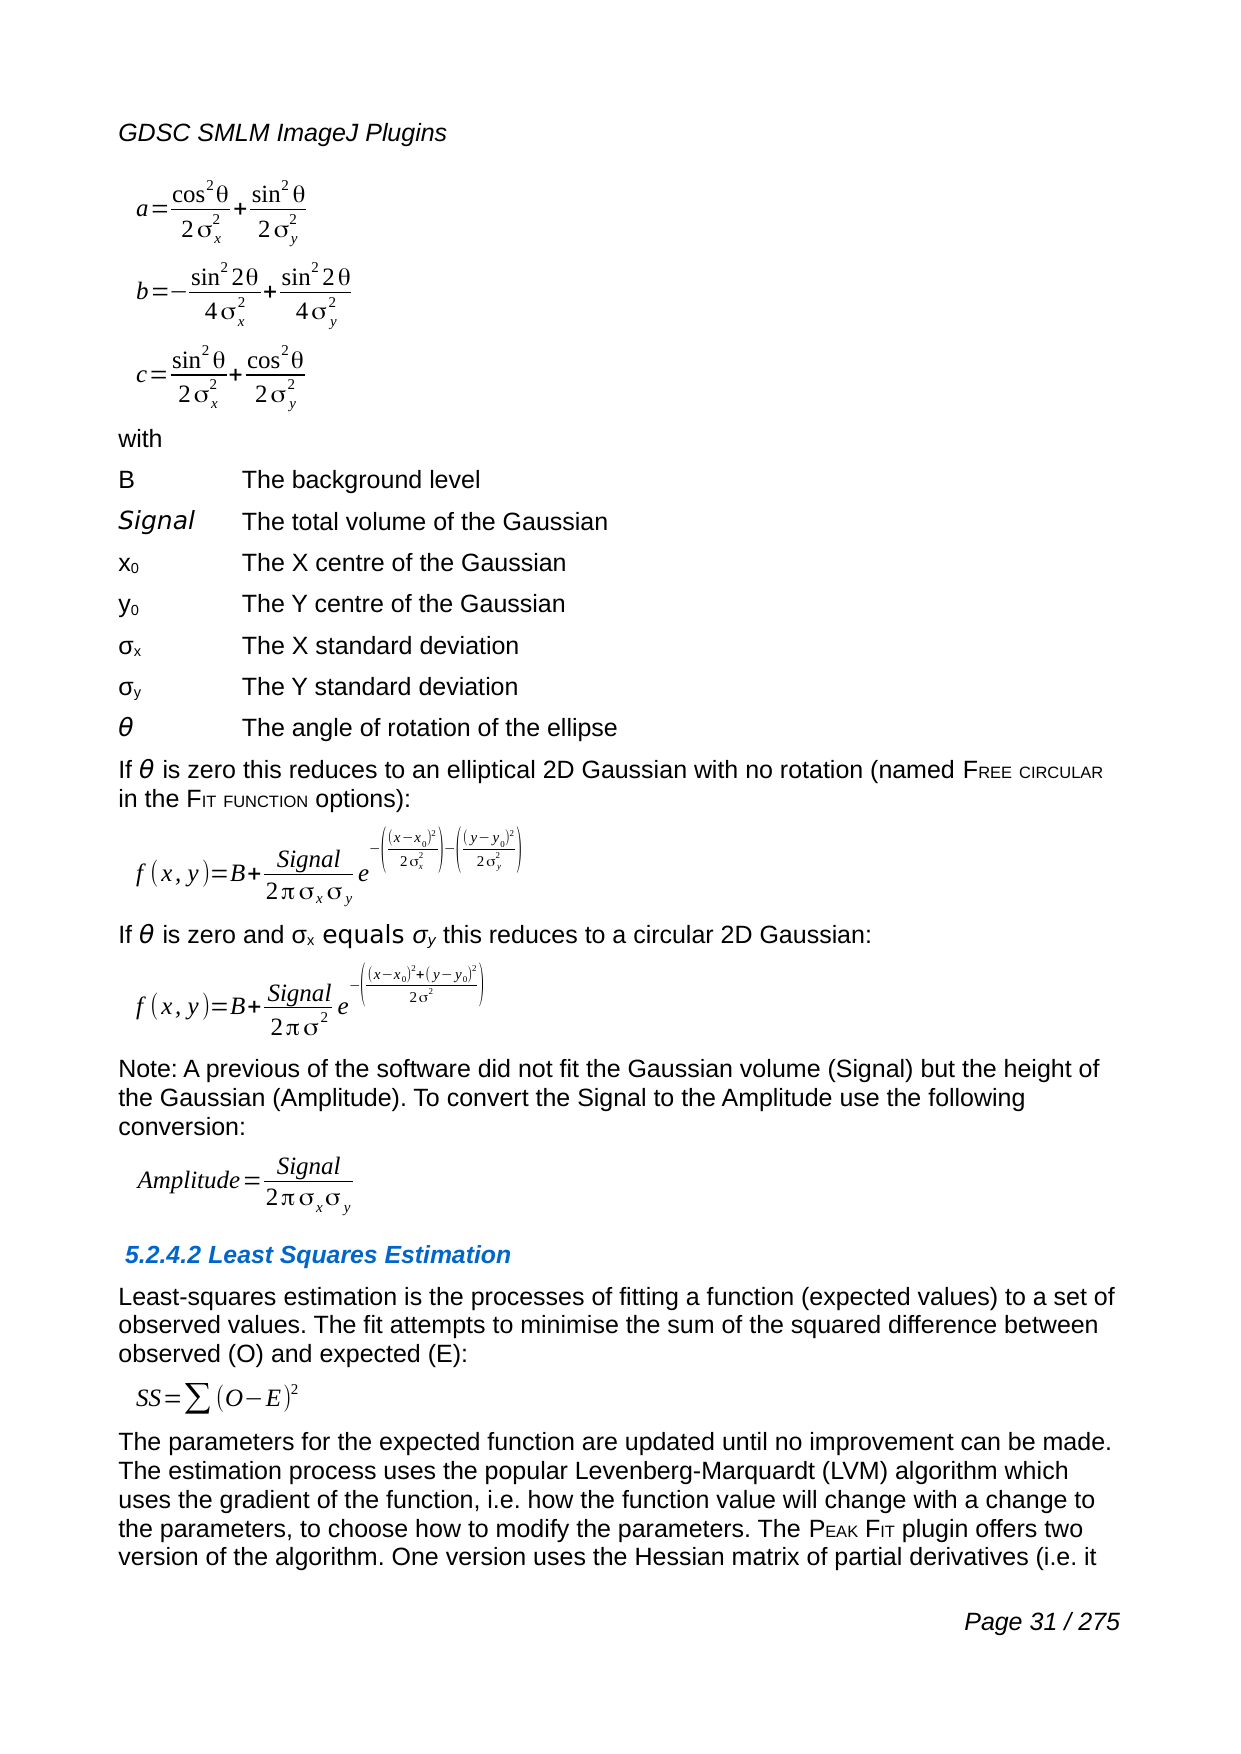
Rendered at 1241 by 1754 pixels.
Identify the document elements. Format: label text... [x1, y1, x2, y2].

text If θ is zero this reduces to an elliptical 2D Gaussian with no rotation (named Free circular in the Fit function options): [118, 755, 1122, 813]
table_cell The Y centre of the Gaussian [242, 589, 1123, 631]
table_cell The angle of rotation of the ellipse [242, 713, 1123, 755]
table_cell The X standard deviation [242, 631, 1123, 672]
table_cell σy [118, 672, 242, 713]
text The parameters for the expected function are updated until no improvement can be made. The estimation process uses the popular Levenberg-Marquardt (LVM) algorithm which uses the gradient of the function, i.e. how the function value will change with a change to the parameters, to choose how to modify the parameters. The Peak Fit plugin offers two version of the algorithm. One version uses the Hessian matrix of partial derivatives (i.e. it [118, 1427, 1122, 1571]
table_header The background level [242, 465, 1123, 506]
subtitle Least Squares Estimation [118, 1240, 1122, 1269]
table_cell The X centre of the Gaussian [242, 548, 1123, 589]
table_cell The total volume of the Gaussian [242, 506, 1123, 548]
text If θ is zero and σx equals σy this reduces to a circular 2D Gaussian: [118, 920, 1122, 949]
table_cell Signal [118, 506, 242, 548]
table_header B [118, 465, 242, 506]
table_cell θ [118, 713, 242, 755]
text with [118, 424, 1122, 453]
table_cell x0 [118, 548, 242, 589]
text Least-squares estimation is the processes of fitting a function (expected values) to a set of observed values. The fit attempts to minimise the sum of the squared difference between observed (O) and expected (E): [118, 1281, 1122, 1368]
table_cell y0 [118, 589, 242, 631]
text Note: A previous of the software did not fit the Gaussian volume (Signal) but the height of the Gaussian (Amplitude). To convert the Signal to the Amplitude use the following conversion: [118, 1054, 1122, 1140]
table_cell The Y standard deviation [242, 672, 1123, 713]
table_cell σx [118, 631, 242, 672]
